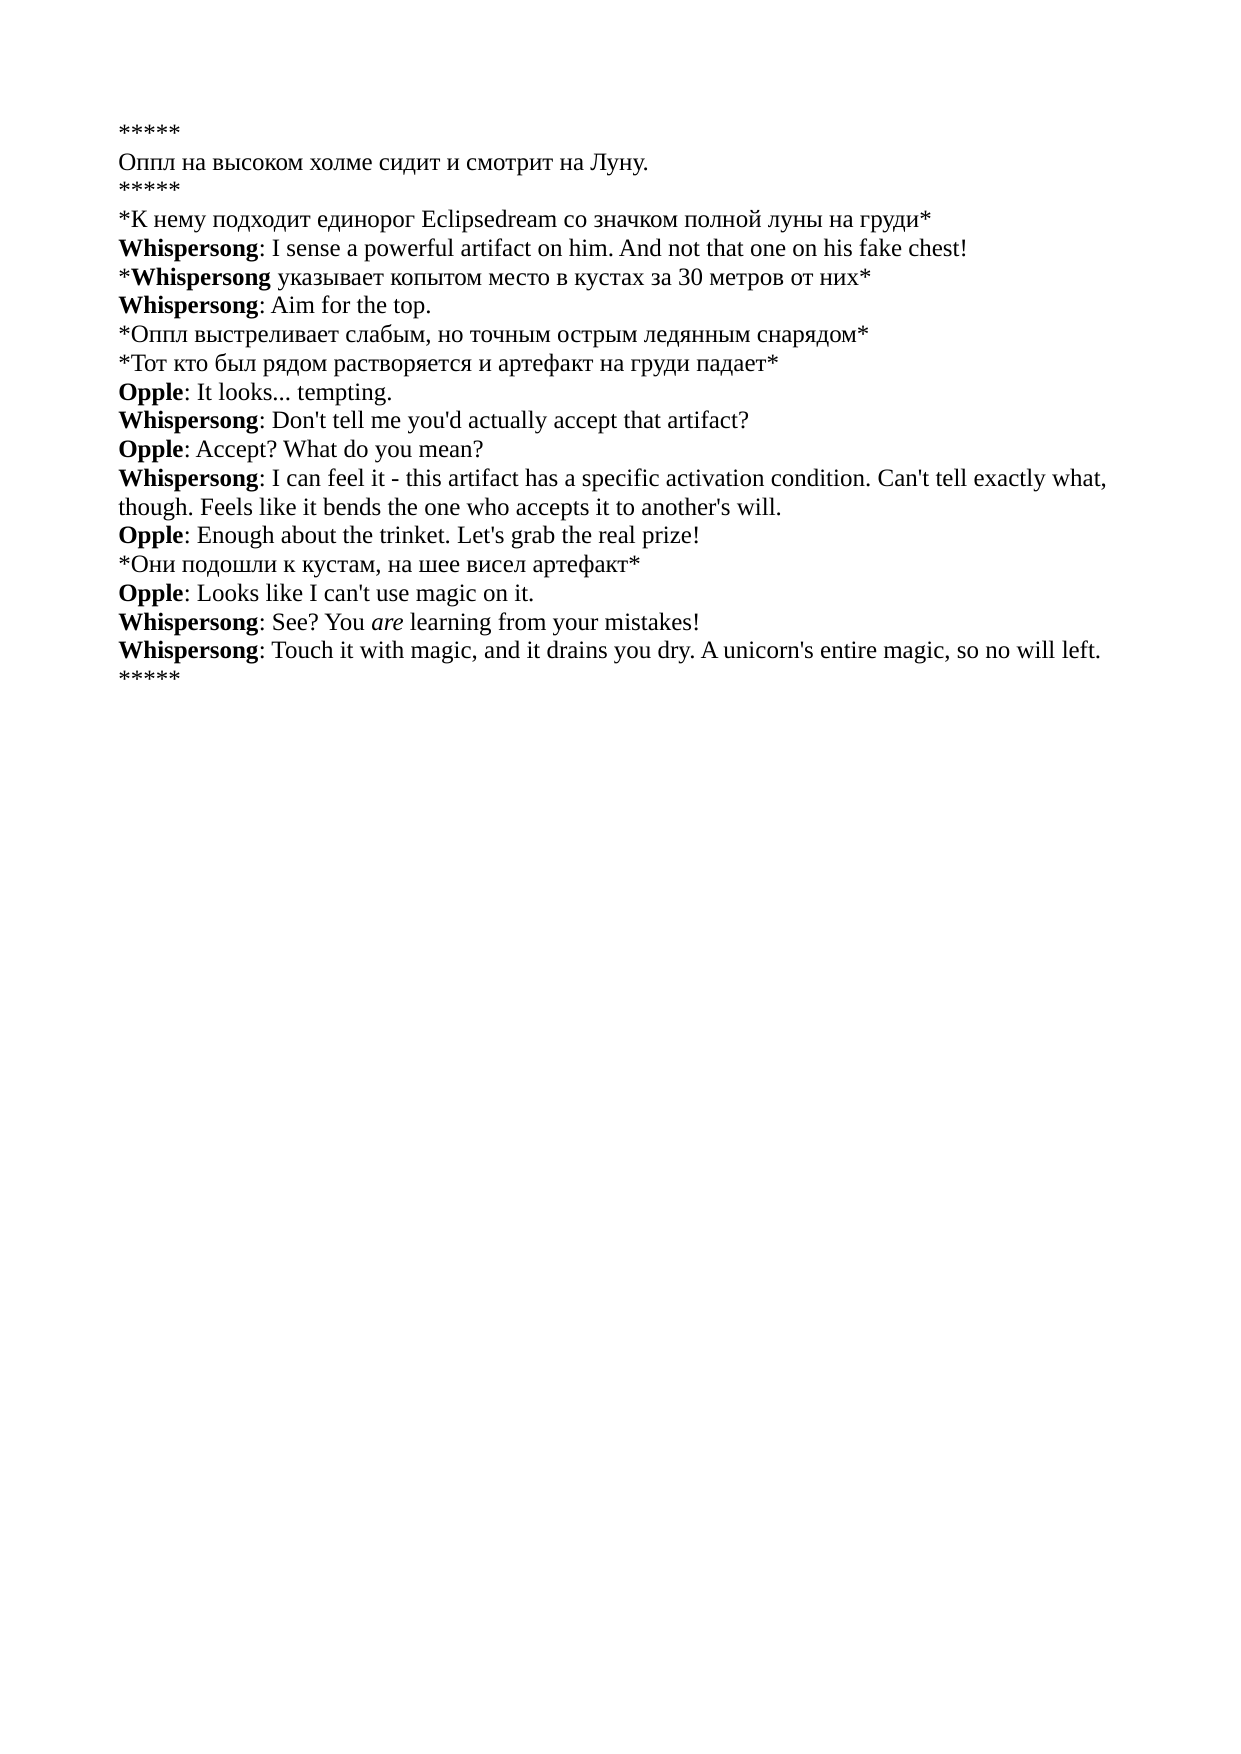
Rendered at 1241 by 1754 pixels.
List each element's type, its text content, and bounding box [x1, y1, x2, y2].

text Whispersong: Don't tell me you'd actually accept that artifact? [118, 406, 1122, 434]
text ***** [118, 176, 1122, 204]
text *К нему подходит единорог Eclipsedream со значком полной луны на груди* [118, 204, 1122, 233]
text Opple: It looks... tempting. [118, 377, 1122, 406]
text Opple: Looks like I can't use magic on it. [118, 578, 1122, 607]
text *Оппл выстреливает слабым, но точным острым ледянным снарядом* [118, 319, 1122, 348]
text Whispersong: See? You are learning from your mistakes! [118, 607, 1122, 636]
text *Whispersong указывает копытом место в кустах за 30 метров от них* [118, 262, 1122, 291]
text *Тот кто был рядом растворяется и артефакт на груди падает* [118, 348, 1122, 377]
text Оппл на высоком холме сидит и смотрит на Луну. [118, 147, 1122, 176]
text ***** [118, 118, 1122, 147]
text Whispersong: Aim for the top. [118, 291, 1122, 319]
text Whispersong: I sense a powerful artifact on him. And not that one on his fake chest! [118, 233, 1122, 262]
text Whispersong: Touch it with magic, and it drains you dry. A unicorn's entire magic, so no will left. [118, 636, 1122, 664]
text ***** [118, 664, 1122, 693]
text *Они подошли к кустам, на шее висел артефакт* [118, 549, 1122, 578]
text Opple: Enough about the trinket. Let's grab the real prize! [118, 521, 1122, 549]
text Opple: Accept? What do you mean? [118, 434, 1122, 463]
text Whispersong: I can feel it - this artifact has a specific activation condition. Can't tell exactly what, though. Feels like it bends the one who accepts it to another's will. [118, 463, 1122, 521]
